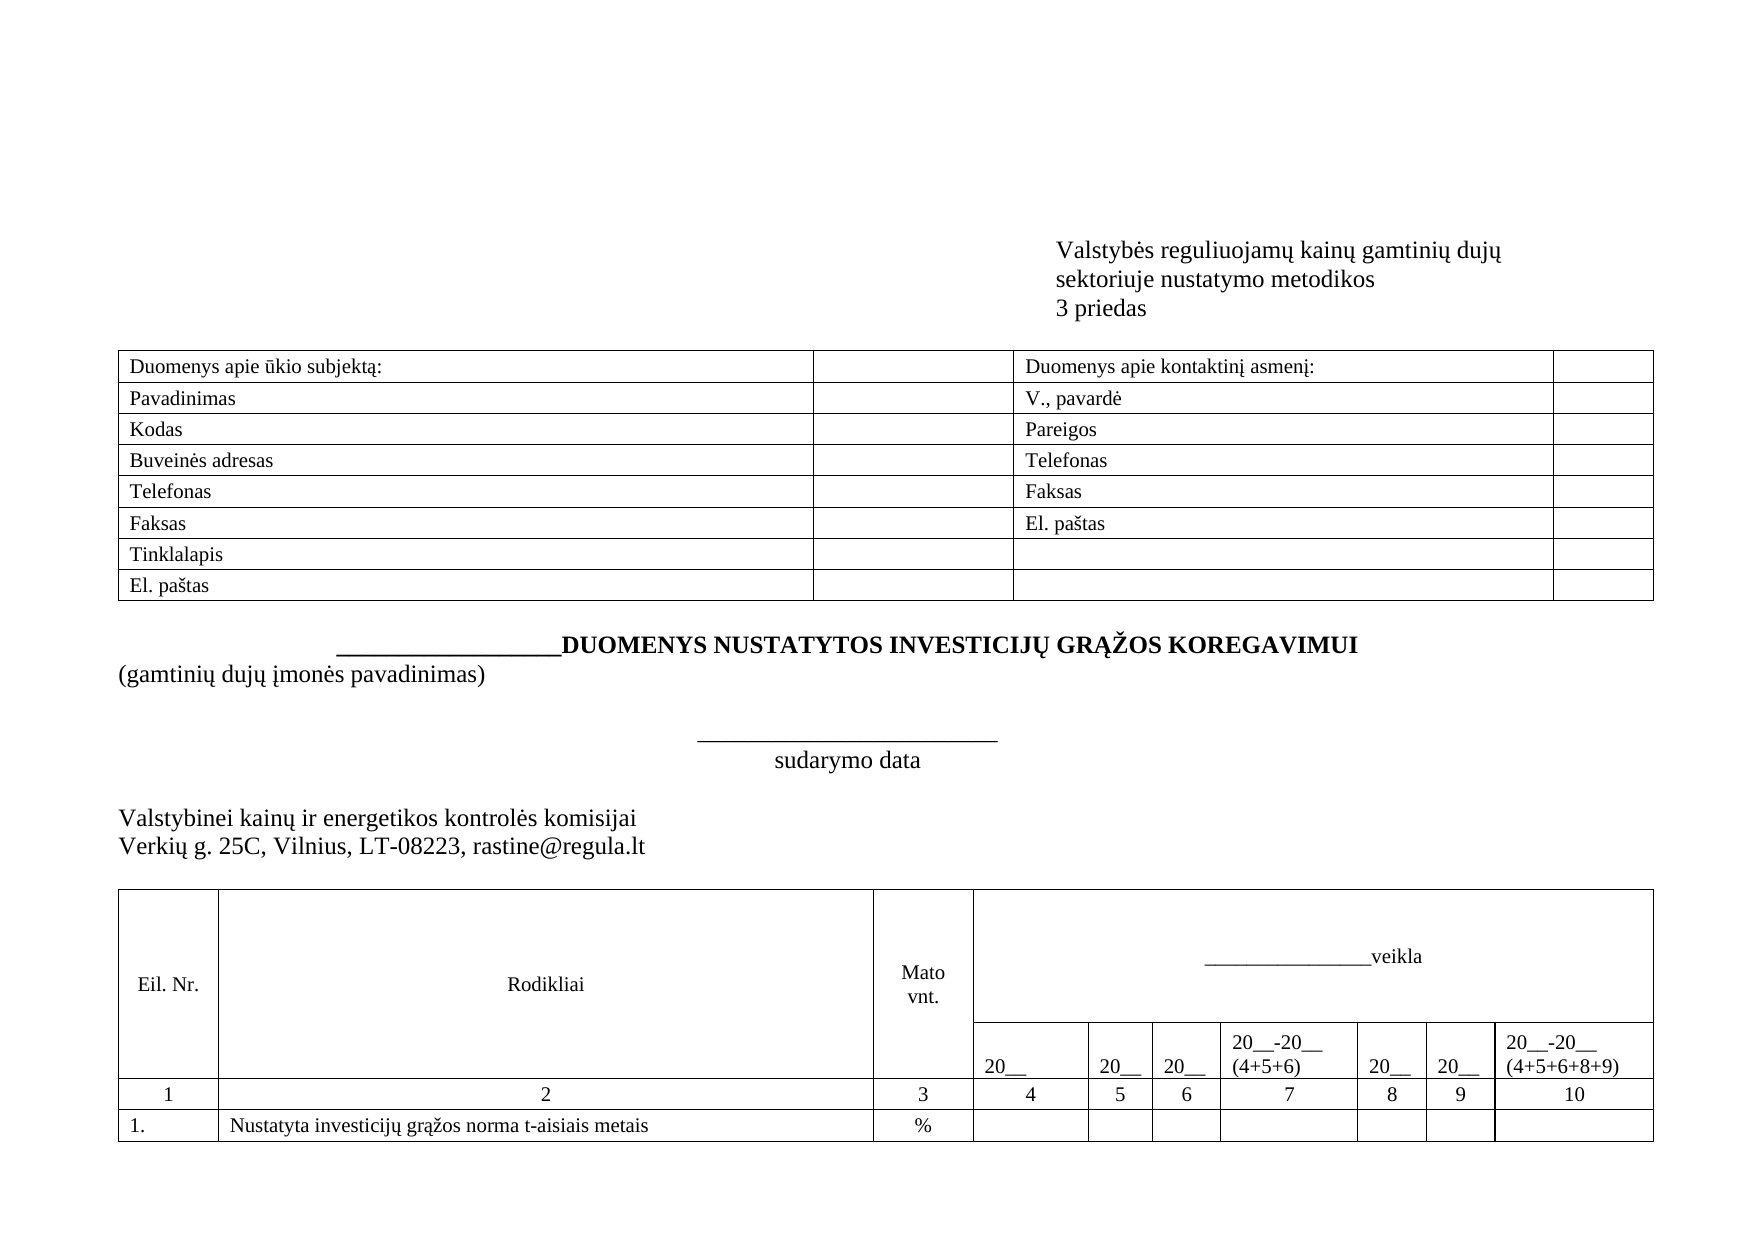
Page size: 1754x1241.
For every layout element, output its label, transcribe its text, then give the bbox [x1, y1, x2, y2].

table_cell [1554, 508, 1653, 538]
table_cell 9 [1427, 1079, 1494, 1109]
table_cell [814, 570, 1013, 600]
table_cell [974, 1110, 1088, 1141]
text Valstybinei kainų ir energetikos kontrolės komisijai [118, 803, 1577, 831]
table_cell [814, 445, 1013, 475]
table_cell [1554, 414, 1653, 444]
text sudarymo data [118, 745, 1577, 774]
table_header [1554, 351, 1653, 382]
table_cell Faksas [1014, 476, 1553, 507]
table_cell [1221, 1110, 1357, 1141]
table_cell Nustatyta investicijų grąžos norma t-aisiais metais [219, 1110, 873, 1141]
table_cell 6 [1153, 1079, 1220, 1109]
table_cell [1554, 383, 1653, 413]
table_cell [1014, 570, 1553, 600]
table_cell [1554, 539, 1653, 569]
table_header Rodikliai [219, 890, 873, 1078]
table_cell 1. [119, 1110, 218, 1141]
table_cell [1554, 476, 1653, 507]
table_cell Buveinės adresas [119, 445, 813, 475]
table_cell 20__ [1358, 1023, 1426, 1078]
text Verkių g. 25C, Vilnius, LT-08223, rastine@regula.lt [118, 831, 1577, 860]
table_header Duomenys apie kontaktinį asmenį: [1014, 351, 1553, 382]
table_cell Telefonas [119, 476, 813, 507]
table_cell Tinklalapis [119, 539, 813, 569]
table_cell El. paštas [1014, 508, 1553, 538]
table_cell 5 [1089, 1079, 1152, 1109]
table_header [814, 351, 1013, 382]
table_cell 20__ [1089, 1023, 1152, 1078]
table_cell 10 [1496, 1079, 1653, 1109]
table_cell 4 [974, 1079, 1088, 1109]
table_cell [814, 383, 1013, 413]
table_cell 7 [1221, 1079, 1357, 1109]
table_cell El. paštas [119, 570, 813, 600]
table_header ________________veikla [974, 890, 1653, 1022]
table_cell [814, 508, 1013, 538]
text __________________DUOMENYS NUSTATYTOS INVESTICIJŲ GRĄŽOS KOREGAVIMUI [118, 630, 1577, 659]
table_cell [1427, 1110, 1494, 1141]
table_cell [1358, 1110, 1426, 1141]
table_cell Telefonas [1014, 445, 1553, 475]
table_cell [1554, 570, 1653, 600]
table_cell 20__-20__ (4+5+6+8+9) [1496, 1023, 1653, 1078]
table_cell Kodas [119, 414, 813, 444]
text 3 priedas [1056, 293, 1577, 322]
text (gamtinių dujų įmonės pavadinimas) [118, 659, 1577, 688]
table_cell 20__ [1153, 1023, 1220, 1078]
text Valstybės reguliuojamų kainų gamtinių dujų sektoriuje nustatymo metodikos [1056, 235, 1577, 293]
table_header Eil. Nr. [119, 890, 218, 1078]
table_cell Pareigos [1014, 414, 1553, 444]
table_cell 20__-20__ (4+5+6) [1221, 1023, 1357, 1078]
table_cell Faksas [119, 508, 813, 538]
table_header Duomenys apie ūkio subjektą: [119, 351, 813, 382]
table_cell [814, 414, 1013, 444]
table_cell 20__ [1427, 1023, 1494, 1078]
table_cell 1 [119, 1079, 218, 1109]
table_cell [1014, 539, 1553, 569]
table_cell 3 [874, 1079, 973, 1109]
table_cell 2 [219, 1079, 873, 1109]
table_cell [814, 476, 1013, 507]
table_header Mato vnt. [874, 890, 973, 1078]
table_cell [1554, 445, 1653, 475]
table_cell [1496, 1110, 1653, 1141]
table_cell [1153, 1110, 1220, 1141]
table_cell V., pavardė [1014, 383, 1553, 413]
table_cell 8 [1358, 1079, 1426, 1109]
table_cell Pavadinimas [119, 383, 813, 413]
table_cell [814, 539, 1013, 569]
text ________________________ [118, 716, 1577, 745]
table_cell % [874, 1110, 973, 1141]
table_cell [1089, 1110, 1152, 1141]
table_cell 20__ [974, 1023, 1088, 1078]
